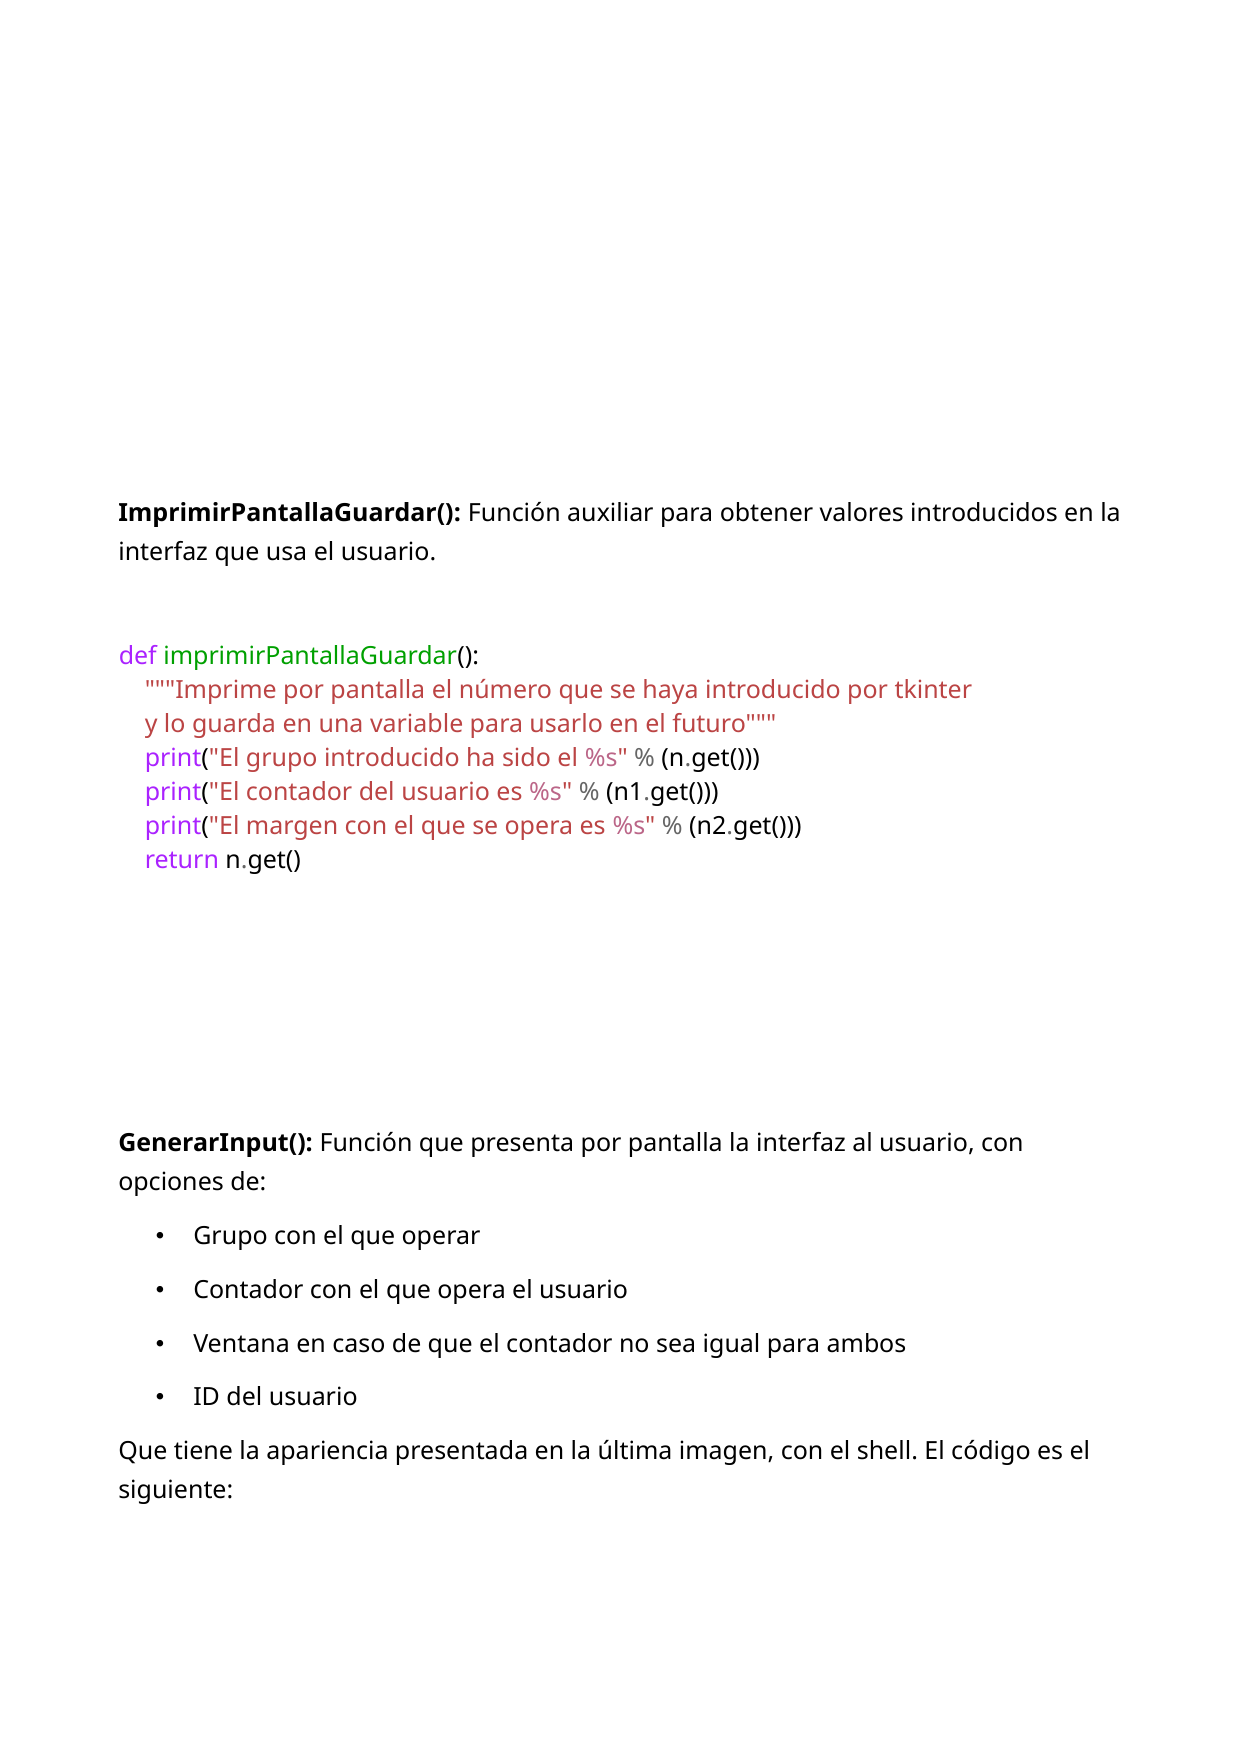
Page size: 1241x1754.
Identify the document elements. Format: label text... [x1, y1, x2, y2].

list Ventana en caso de que el contador no sea igual para ambos [156, 1325, 1122, 1359]
list Grupo con el que operar [156, 1218, 1122, 1252]
text GenerarInput(): Función que presenta por pantalla la interfaz al usuario, con opciones de: [118, 1125, 1122, 1198]
list ID del usuario [156, 1379, 1122, 1413]
text Que tiene la apariencia presentada en la última imagen, con el shell. El código es el siguiente: [118, 1433, 1122, 1506]
text ImprimirPantallaGuardar(): Función auxiliar para obtener valores introducidos en la interfaz que usa el usuario. [118, 494, 1122, 568]
list Contador con el que opera el usuario [156, 1271, 1122, 1306]
